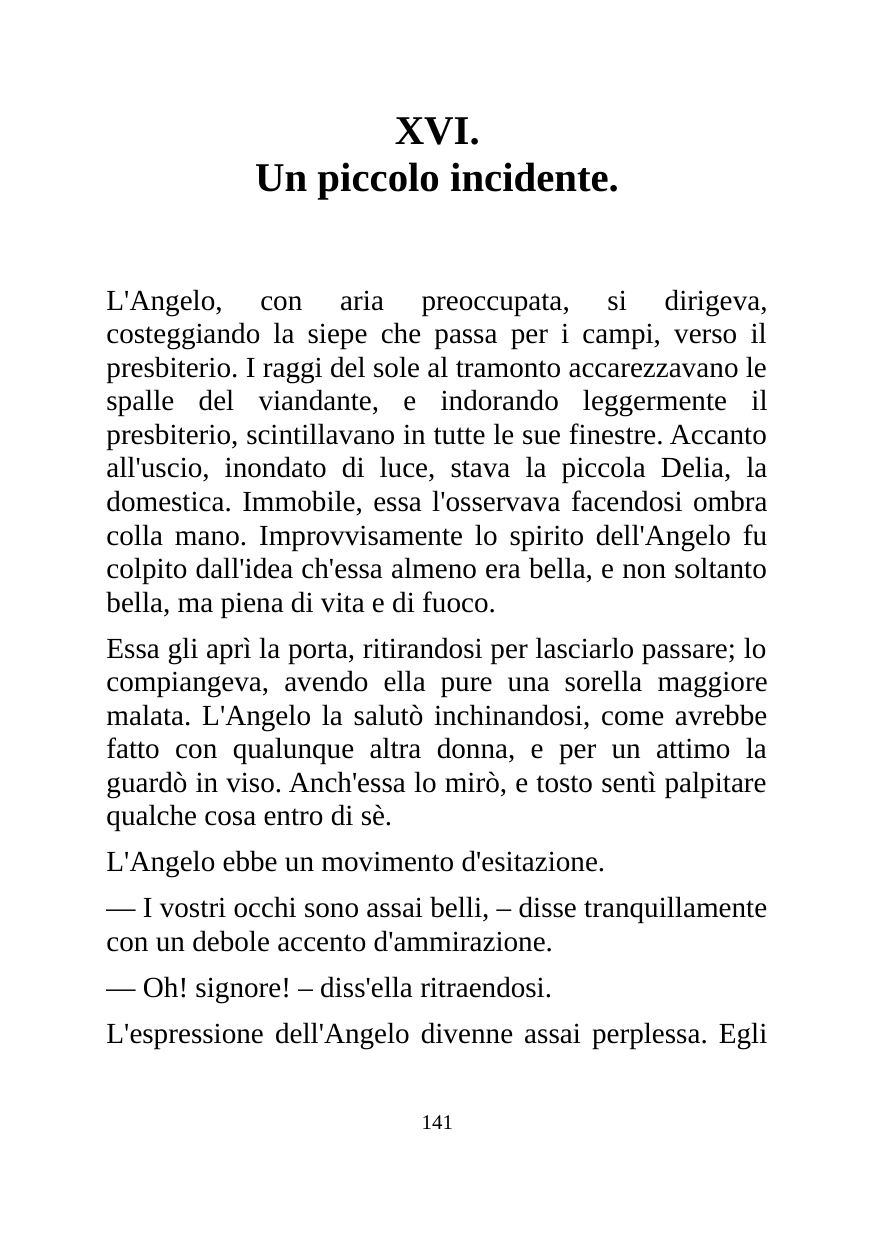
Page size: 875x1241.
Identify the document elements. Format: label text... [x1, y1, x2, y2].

text — Oh! signore! – diss'ella ritraendosi. [106, 970, 768, 1004]
text L'espressione dell'Angelo divenne assai perplessa. Egli [106, 1016, 768, 1050]
text — I vostri occhi sono assai belli, – disse tranquillamente con un debole accento d'ammirazione. [106, 891, 768, 958]
subtitle XVI. Un piccolo incidente. [106, 106, 768, 200]
text L'Angelo ebbe un movimento d'esitazione. [106, 844, 768, 878]
text Essa gli aprì la porta, ritirandosi per lasciarlo passare; lo compiangeva, avendo ella pure una sorella maggiore malata. L'Angelo la salutò inchinandosi, come avrebbe fatto con qualunque altra donna, e per un attimo la guardò in viso. Anch'essa lo mirò, e tosto sentì palpitare qualche cosa entro di sè. [106, 631, 768, 832]
text L'Angelo, con aria preoccupata, si dirigeva, costeggiando la siepe che passa per i campi, verso il presbiterio. I raggi del sole al tramonto accarezzavano le spalle del viandante, e indorando leggermente il presbiterio, scintillavano in tutte le sue finestre. Accanto all'uscio, inondato di luce, stava la piccola Delia, la domestica. Immobile, essa l'osservava facendosi ombra colla mano. Improvvisamente lo spirito dell'Angelo fu colpito dall'idea ch'essa almeno era bella, e non soltanto bella, ma piena di vita e di fuoco. [106, 283, 768, 618]
